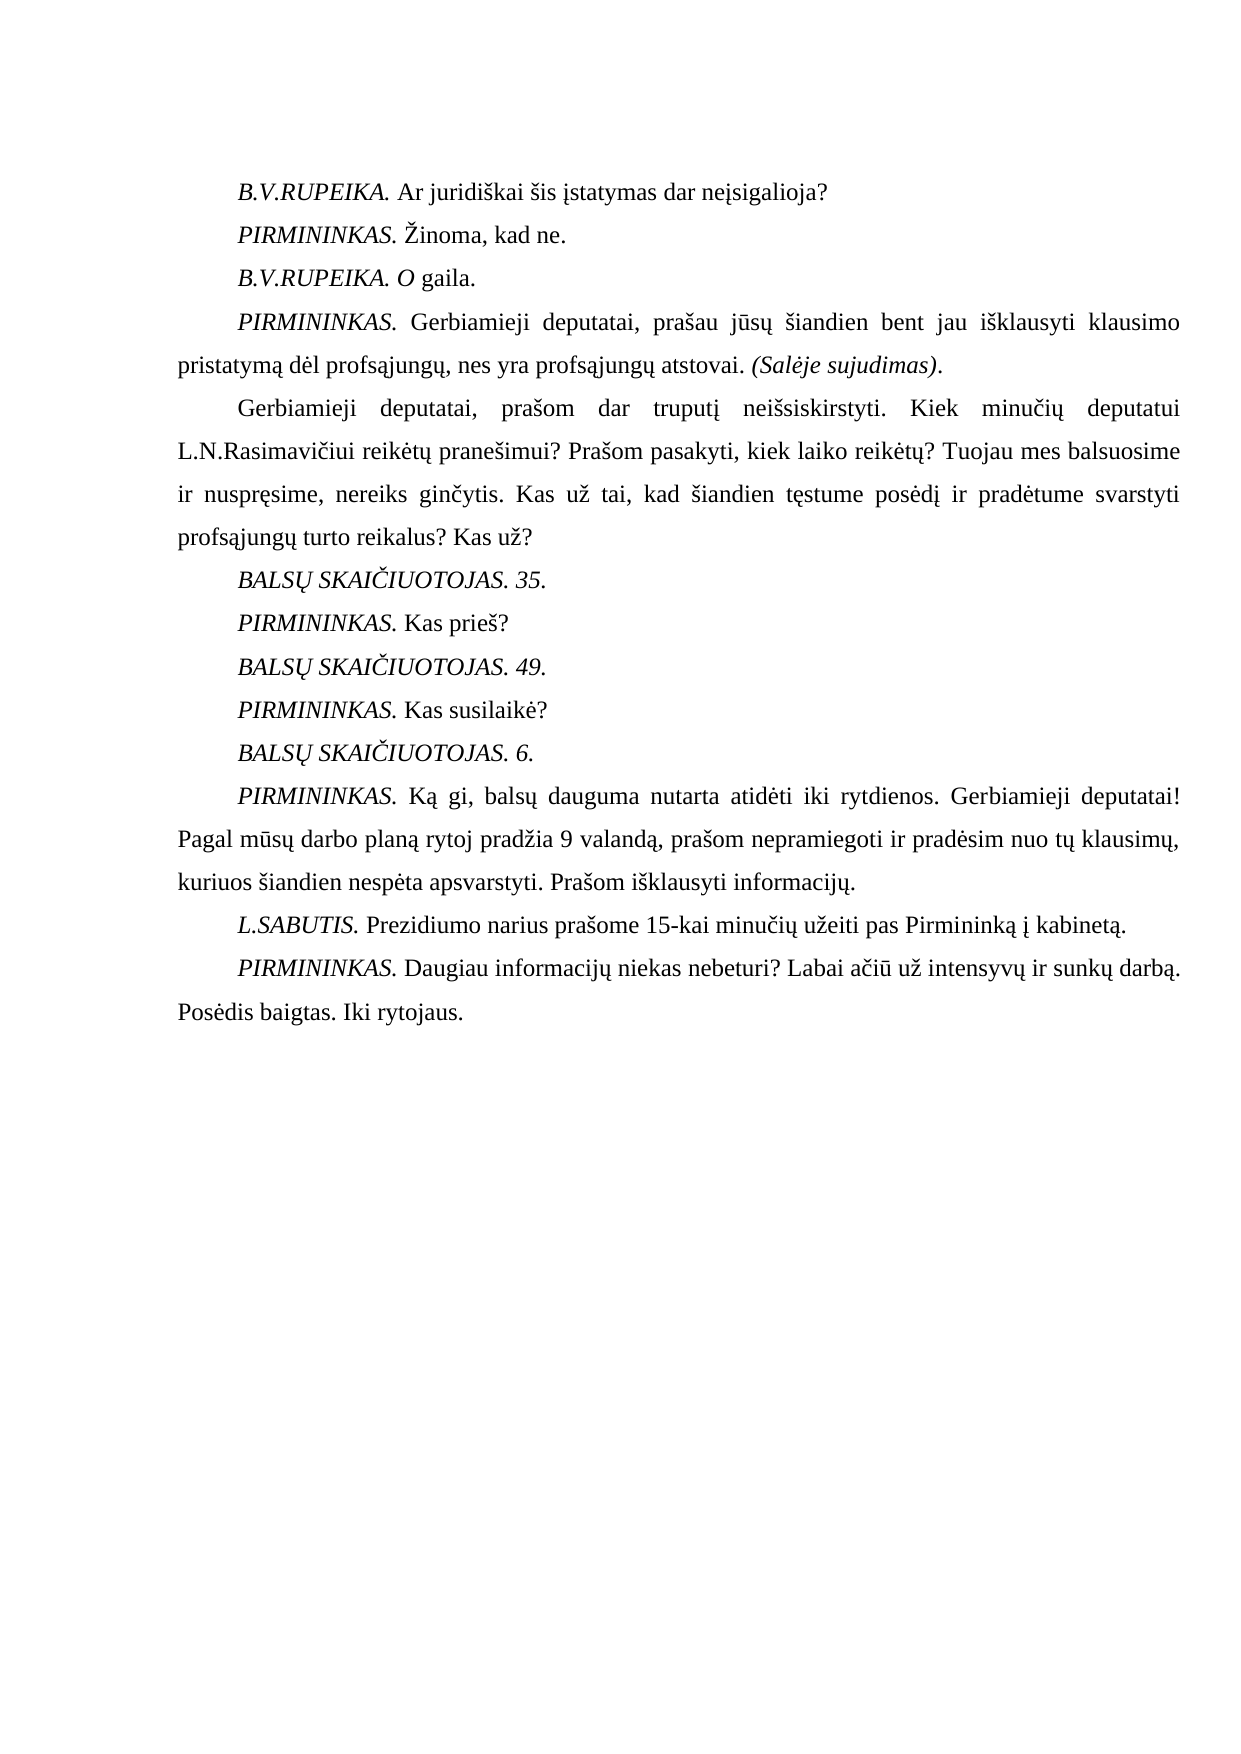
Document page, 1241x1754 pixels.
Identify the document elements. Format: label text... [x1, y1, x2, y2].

text PIRMININKAS. Daugiau informacijų niekas nebeturi? Labai ačiū už in­tensyvų ir sunkų darbą. Posėdis baigtas. Iki rytojaus. [177, 953, 1181, 1025]
text B.V.RUPEIKA. Ar juridiškai šis įstatymas dar neįsigalioja? [177, 177, 1181, 206]
text BALSŲ SKAIČIUOTOJAS. 49. [177, 652, 1181, 680]
text PIRMININKAS. Kas susilaikė? [177, 695, 1181, 723]
text PIRMININKAS. Ką gi, balsų dauguma nutarta atidėti iki rytdienos. Ger­biamieji deputatai! Pagal mūsų darbo planą rytoj pradžia 9 valandą, prašom nepramiegoti ir pradėsim nuo tų klausimų, kuriuos šiandien nespėta aps­varstyti. Prašom išklausyti informacijų. [177, 781, 1181, 896]
text B.V.RUPEIKA. O gaila. [177, 263, 1181, 292]
text BALSŲ SKAIČIUOTOJAS. 6. [177, 738, 1181, 767]
text Gerbiamieji deputatai, prašom dar truputį neišsiskirstyti. Kiek minučių deputatui L.N.Rasimavičiui reikėtų pranešimui? Prašom pasakyti, kiek laiko reikėtų? Tuojau mes balsuosime ir nuspręsime, nereiks ginčytis. Kas už tai, kad šiandien tęstume posėdį ir pradėtume svarstyti profsąjungų turto reikalus? Kas už? [177, 393, 1181, 551]
text BALSŲ SKAIČIUOTOJAS. 35. [177, 565, 1181, 594]
text L.SABUTIS. Prezidiumo narius prašome 15-kai minučių užeiti pas Pirmi­ninką į kabinetą. [177, 910, 1181, 939]
text PIRMININKAS. Gerbiamieji deputatai, prašau jūsų šiandien bent jau išklausyti klausimo pristatymą dėl profsąjungų, nes yra profsąjungų atstovai. (Salėje sujudimas). [177, 307, 1181, 378]
text PIRMININKAS. Kas prieš? [177, 608, 1181, 637]
text PIRMININKAS. Žinoma, kad ne. [177, 220, 1181, 249]
